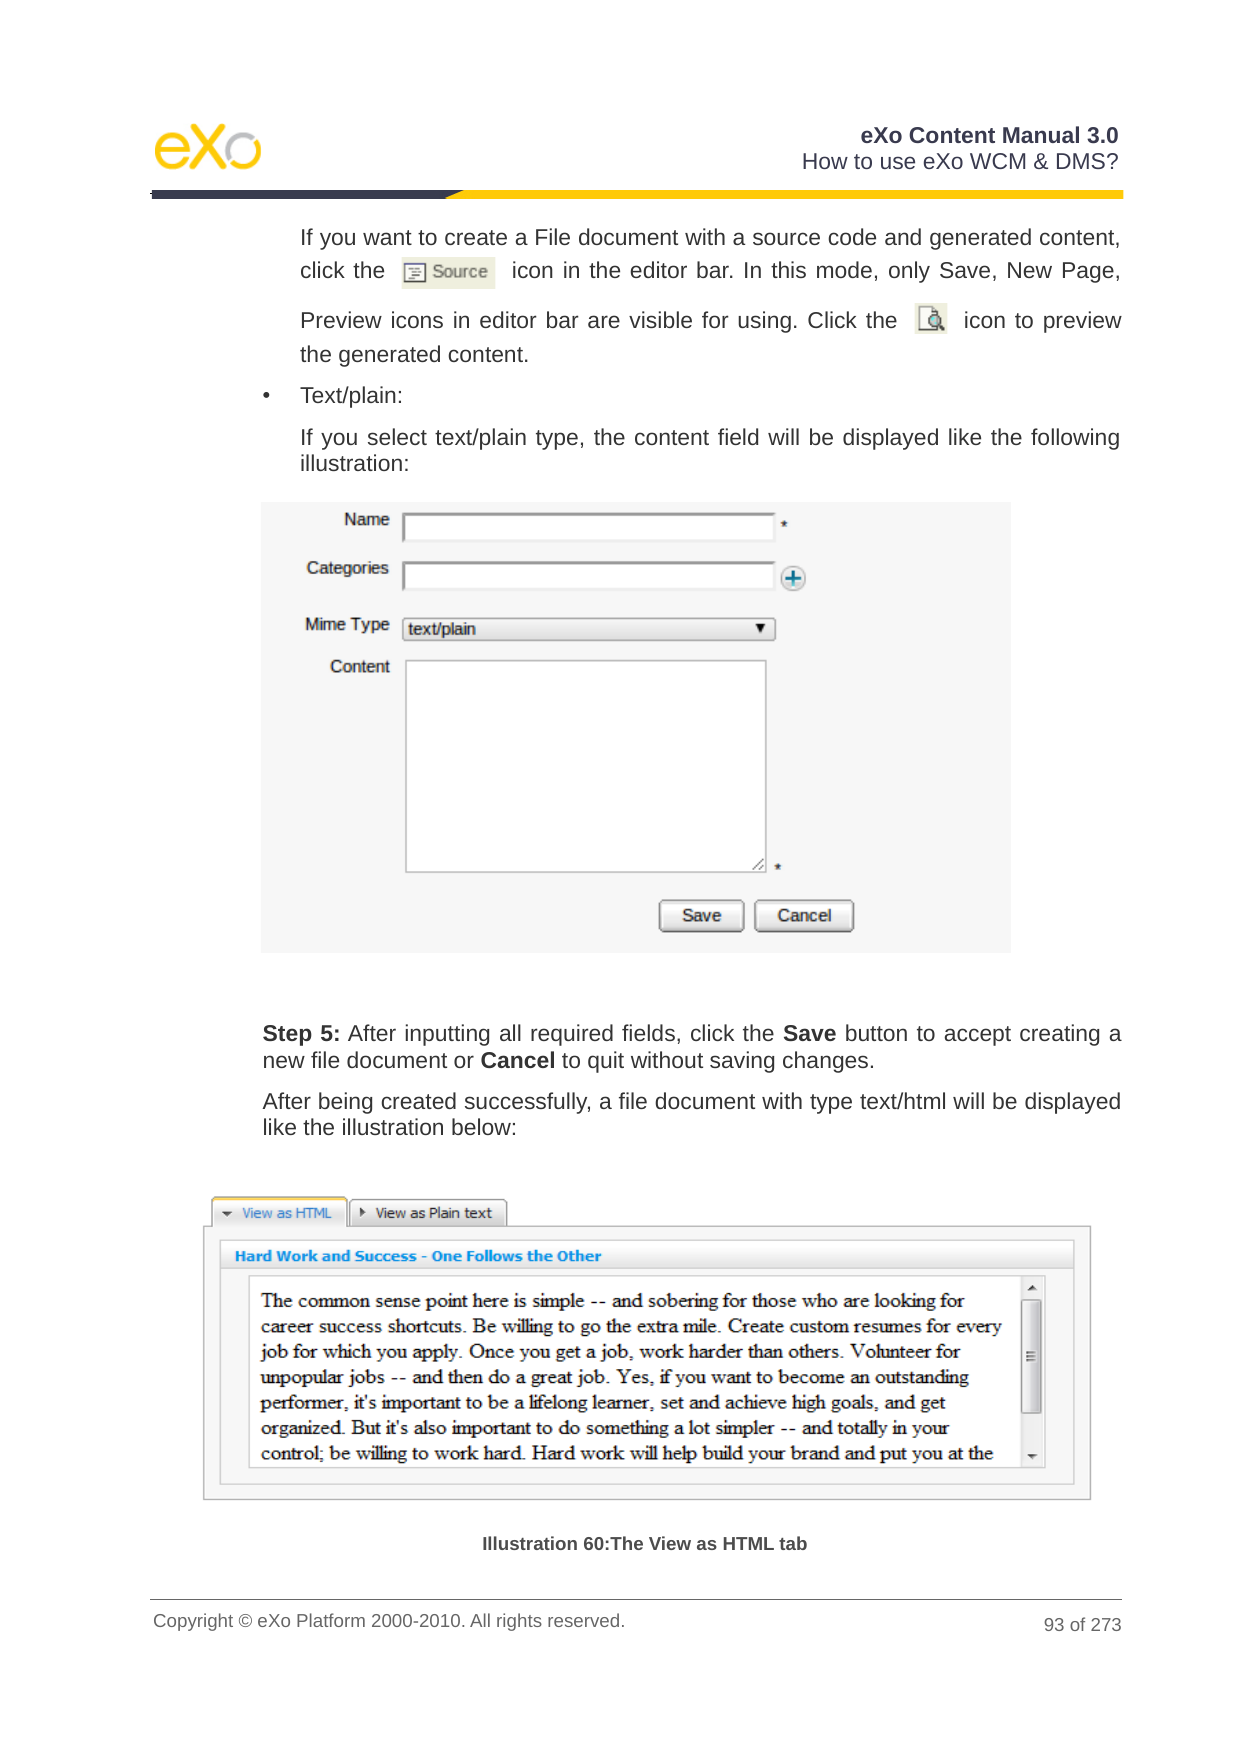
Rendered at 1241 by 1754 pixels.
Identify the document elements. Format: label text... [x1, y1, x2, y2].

text Illustration 60:The View as HTML tab [172, 1504, 1117, 1554]
picture [195, 1194, 1094, 1504]
list After being created successfully, a file document with type text/html will be displayed like the illustration below: [225, 1088, 1122, 1141]
picture [260, 502, 1011, 953]
list Step 5: After inputting all required fields, click the Save button to accept creating a new file document or Cancel to quit without saving changes. [225, 1020, 1122, 1073]
picture [151, 190, 1124, 199]
picture [914, 303, 948, 334]
list If you select text/plain type, the content field will be displayed like the following illustration: [262, 423, 1122, 476]
list If you want to create a File document with a source code and generated content, click the icon in the editor bar. In this mode, only Save, New Page, Preview icons in editor bar are visible for using. Click the icon to preview the generated content. [262, 223, 1122, 367]
picture [155, 123, 262, 170]
picture [401, 257, 496, 289]
list Text/plain: [262, 382, 1122, 408]
